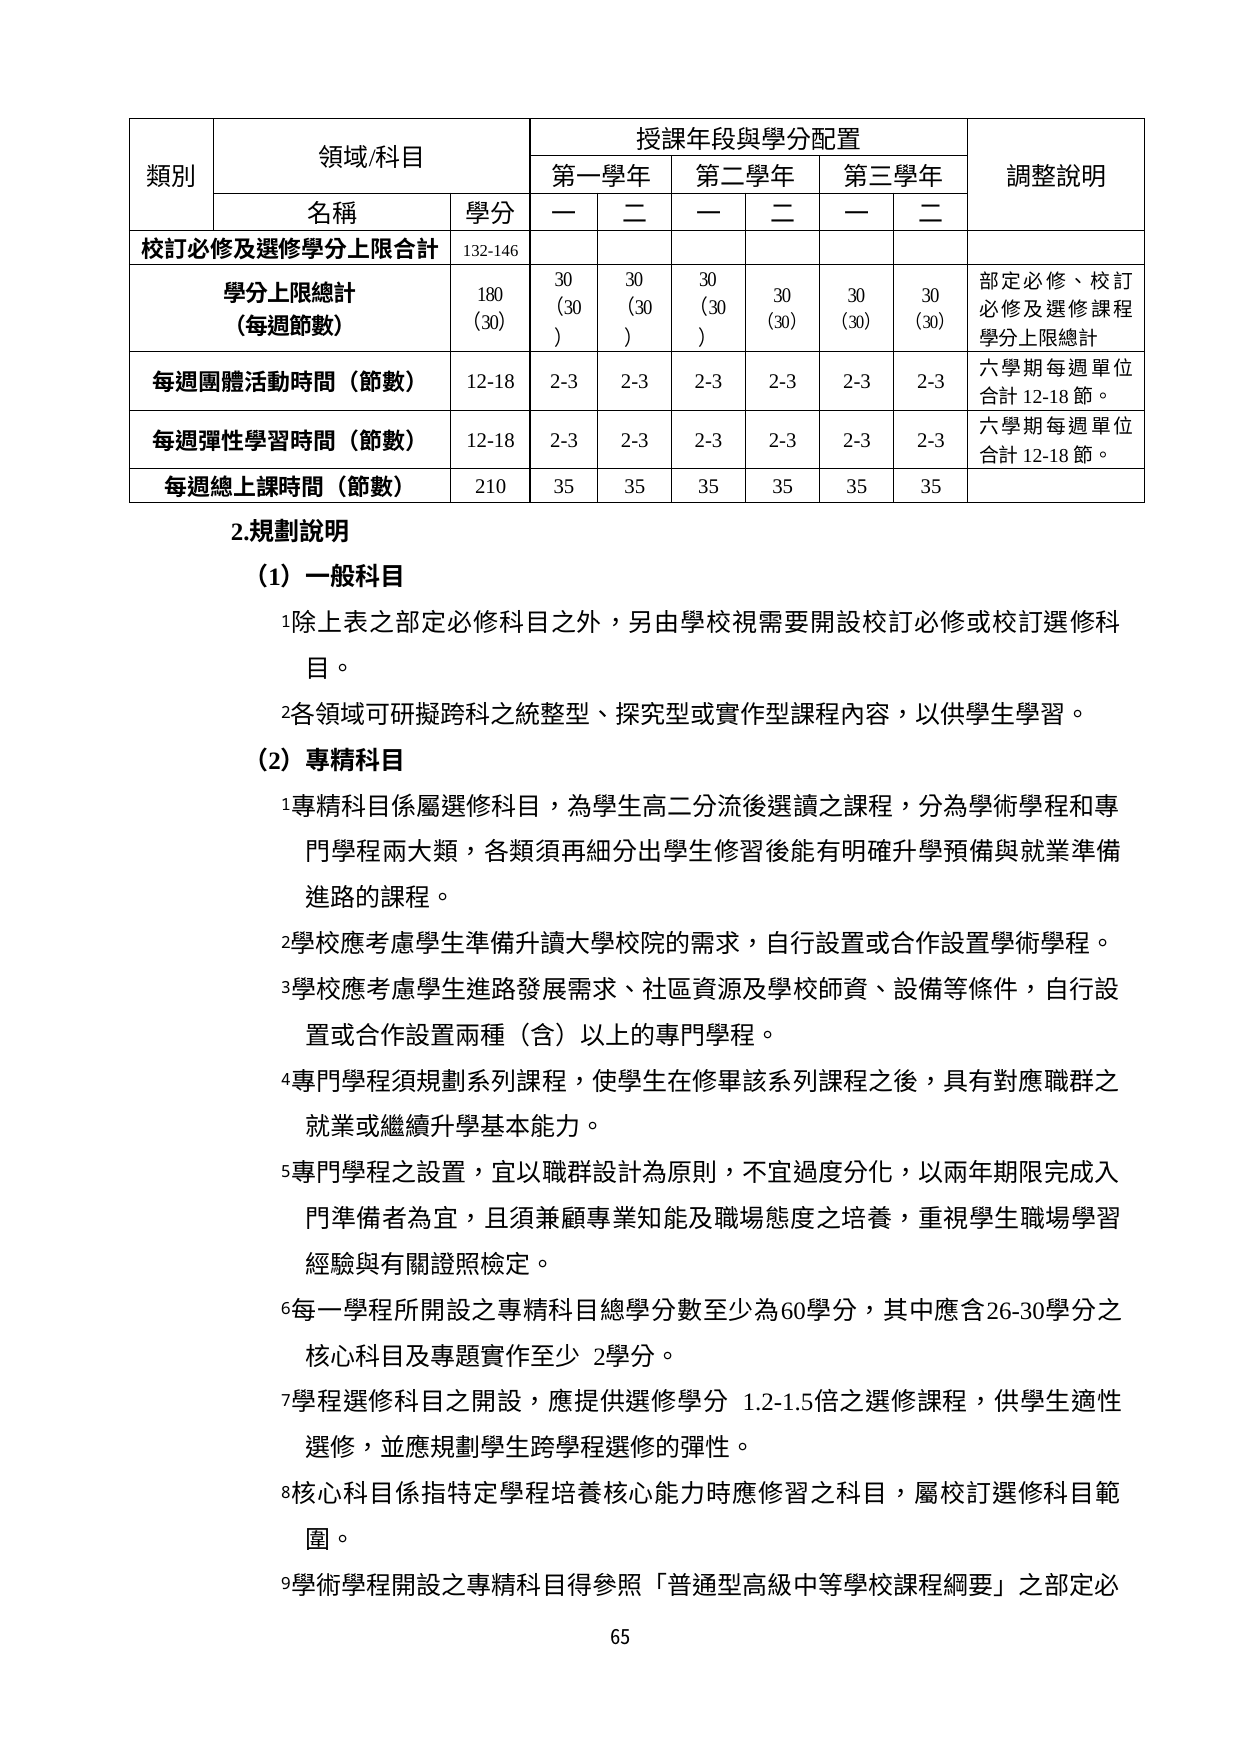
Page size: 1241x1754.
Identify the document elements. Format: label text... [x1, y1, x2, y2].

table_cell 一 [672, 194, 745, 230]
table_cell [746, 231, 819, 264]
table_cell 35 [746, 469, 819, 502]
text （2）專精科目 [243, 732, 1122, 778]
table_cell 35 [598, 469, 671, 502]
table_cell 30 （30） [598, 265, 671, 351]
table_cell [672, 231, 745, 264]
table_cell 210 [451, 469, 529, 502]
text 4專門學程須規劃系列課程，使學生在修畢該系列課程之後，具有對應職群之就業或繼續升學基本能力。 [281, 1053, 1122, 1145]
table_cell 180 （30） [451, 265, 529, 351]
table_cell 30 （30） [672, 265, 745, 351]
table_cell [531, 231, 597, 264]
table_header 授課年段與學分配置 [531, 119, 967, 155]
table_cell 2-3 [746, 411, 819, 468]
table_cell 2-3 [820, 411, 893, 468]
table_cell 第二學年 [672, 156, 819, 193]
table_cell 12-18 [451, 352, 529, 409]
table_cell 二 [598, 194, 671, 230]
table_cell 2-3 [598, 411, 671, 468]
table_cell 一 [820, 194, 893, 230]
text 9學術學程開設之專精科目得參照「普通型高級中等學校課程綱要」之部定必 [281, 1557, 1122, 1603]
table_cell 2-3 [672, 352, 745, 409]
table_cell 六學期每週單位合計12-18 節。 [968, 411, 1144, 468]
table_cell 二 [746, 194, 819, 230]
table_cell [820, 231, 893, 264]
table_cell 二 [894, 194, 967, 230]
table_cell 12-18 [451, 411, 529, 468]
text 6每一學程所開設之專精科目總學分數至少為60學分，其中應含26-30學分之核心科目及專題實作至少 2學分。 [281, 1282, 1122, 1374]
table_header 類別 [130, 119, 213, 230]
text 1專精科目係屬選修科目，為學生高二分流後選讀之課程，分為學術學程和專門學程兩大類，各類須再細分出學生修習後能有明確升學預備與就業準備進路的課程。 [281, 778, 1122, 916]
table_cell 35 [672, 469, 745, 502]
table_header 領域/科目 [214, 119, 529, 193]
table_cell 2-3 [894, 411, 967, 468]
table_cell 2-3 [598, 352, 671, 409]
text 2學校應考慮學生準備升讀大學校院的需求，自行設置或合作設置學術學程。 [281, 916, 1122, 962]
table_cell 35 [531, 469, 597, 502]
table_cell 部定必修、校訂必修及選修課程學分上限總計 [968, 265, 1144, 351]
table_cell 每週團體活動時間（節數） [130, 352, 450, 409]
table_cell 學分 [451, 194, 529, 230]
text 7學程選修科目之開設，應提供選修學分 1.2-1.5倍之選修課程，供學生適性選修，並應規劃學生跨學程選修的彈性。 [281, 1374, 1122, 1466]
table_cell 2-3 [894, 352, 967, 409]
table_cell 每週彈性學習時間（節數） [130, 411, 450, 468]
table_cell 第一學年 [531, 156, 671, 193]
text 5專門學程之設置，宜以職群設計為原則，不宜過度分化，以兩年期限完成入門準備者為宜，且須兼顧專業知能及職場態度之培養，重視學生職場學習經驗與有關證照檢定。 [281, 1145, 1122, 1282]
table_cell 30 （30） [746, 265, 819, 351]
table_cell 學分上限總計 （每週節數） [130, 265, 450, 351]
table_cell 2-3 [746, 352, 819, 409]
table_cell 校訂必修及選修學分上限合計 [130, 231, 450, 264]
table_cell 132-146 [451, 231, 529, 264]
text 2各領域可研擬跨科之統整型、探究型或實作型課程內容，以供學生學習。 [281, 687, 1122, 732]
table_cell 30 （30） [894, 265, 967, 351]
table_cell 第三學年 [820, 156, 967, 193]
text 2.規劃說明 [231, 503, 1122, 549]
table_cell 每週總上課時間（節數） [130, 469, 450, 502]
table_cell 名稱 [214, 194, 450, 230]
table_cell 30 （30） [820, 265, 893, 351]
table_cell 2-3 [531, 352, 597, 409]
table_cell 六學期每週單位合計12-18 節。 [968, 352, 1144, 409]
table_cell [968, 231, 1144, 264]
table_cell 30 （30） [531, 265, 597, 351]
table_cell 35 [820, 469, 893, 502]
text （1）一般科目 [243, 549, 1122, 595]
table_header 調整說明 [968, 119, 1144, 230]
table_cell 一 [531, 194, 597, 230]
table_cell 2-3 [672, 411, 745, 468]
text 1除上表之部定必修科目之外，另由學校視需要開設校訂必修或校訂選修科目。 [281, 595, 1122, 687]
table_cell [894, 231, 967, 264]
table_cell 2-3 [531, 411, 597, 468]
text 8核心科目係指特定學程培養核心能力時應修習之科目，屬校訂選修科目範圍。 [281, 1466, 1122, 1557]
table_cell 2-3 [820, 352, 893, 409]
table_cell [968, 469, 1144, 502]
text 3學校應考慮學生進路發展需求、社區資源及學校師資、設備等條件，自行設置或合作設置兩種（含）以上的專門學程。 [281, 962, 1122, 1053]
table_cell 35 [894, 469, 967, 502]
table_cell [598, 231, 671, 264]
